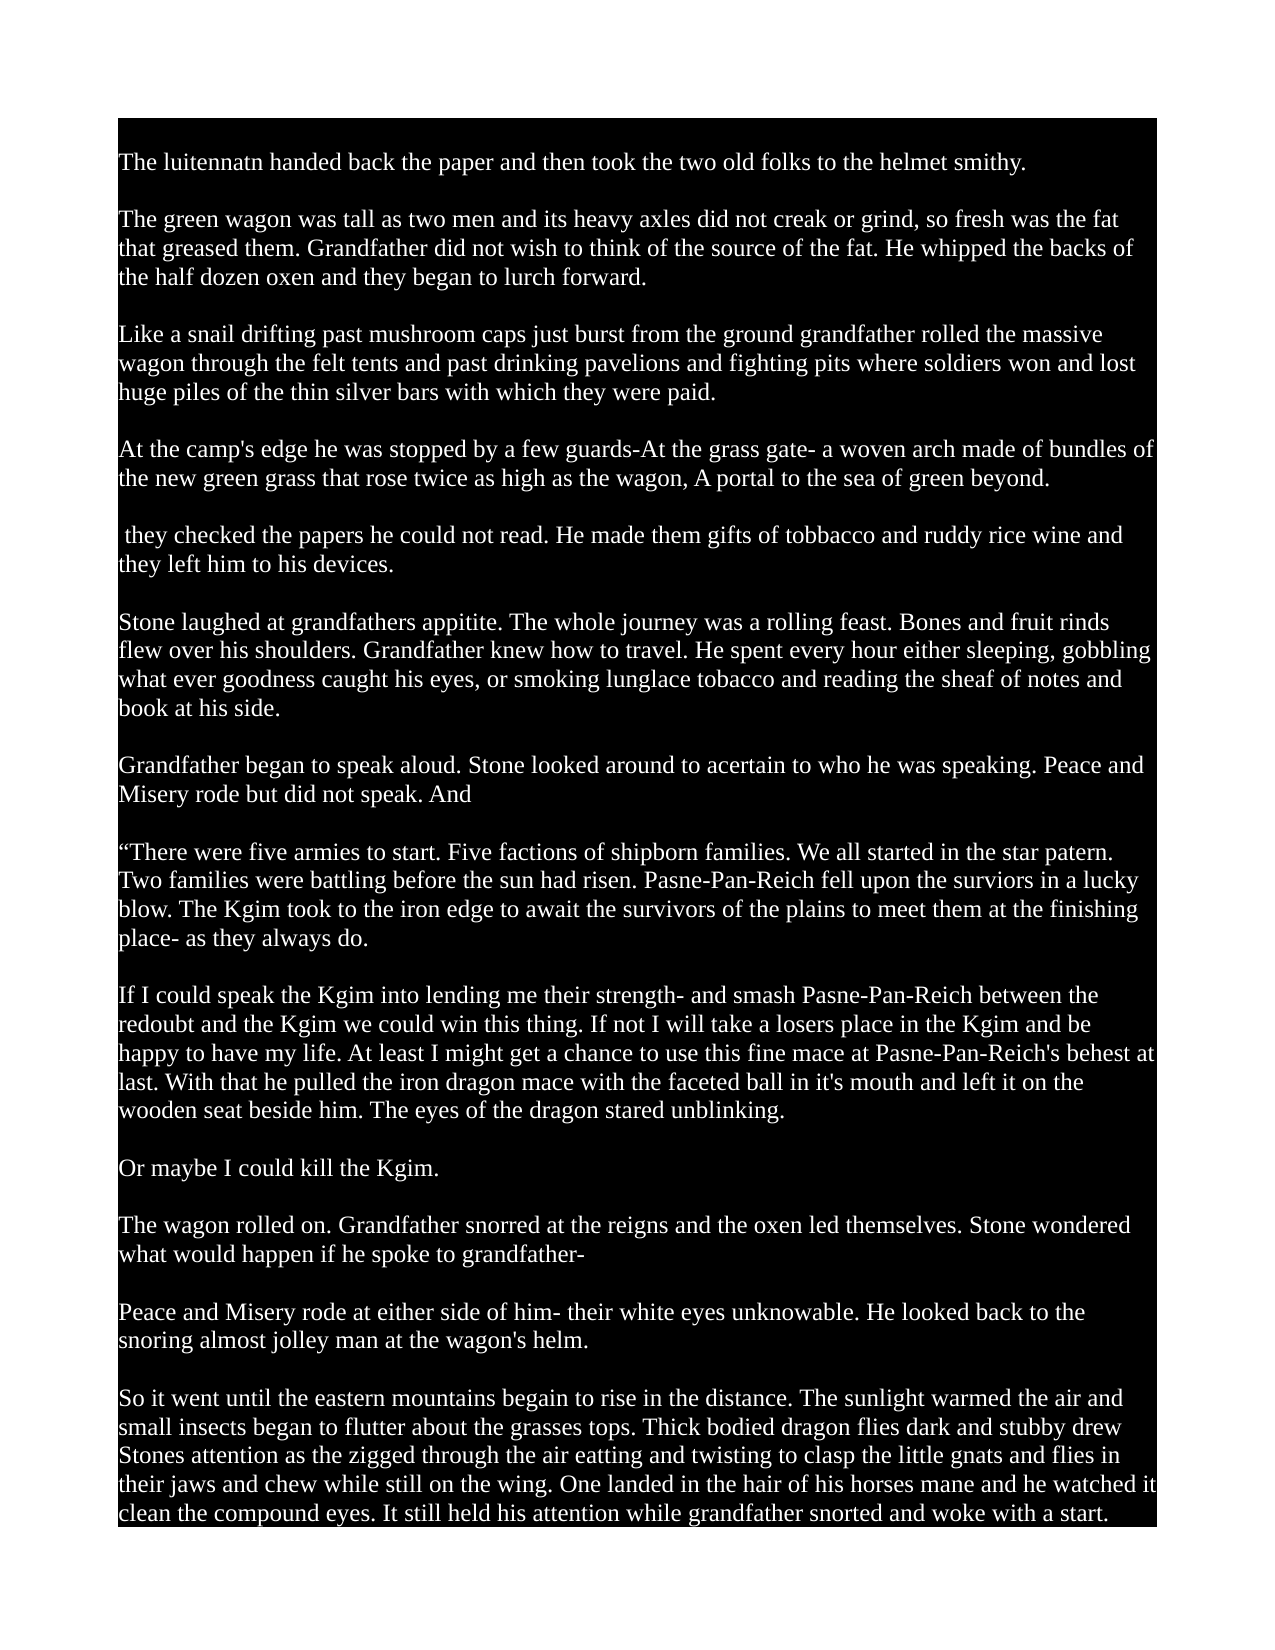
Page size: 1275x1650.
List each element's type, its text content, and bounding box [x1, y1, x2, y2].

text Peace and Misery rode at either side of him- their white eyes unknowable. He looked back to the snoring almost jolley man at the wagon's helm. So it went until the eastern mountains begain to rise in the distance. The sunlight warmed the air and small insects began to flutter about the grasses tops. Thick bodied dragon flies dark and stubby drew Stones attention as the zigged through the air eatting and twisting to clasp the little gnats and flies in their jaws and chew while still on the wing. One landed in the hair of his horses mane and he watched it clean the compound eyes. It still held his attention while grandfather snorted and woke with a start. [118, 1297, 1157, 1527]
text Or maybe I could kill the Kgim. [118, 1153, 1157, 1182]
text The green wagon was tall as two men and its heavy axles did not creak or grind, so fresh was the fat that greased them. Grandfather did not wish to think of the source of the fat. He whipped the backs of the half dozen oxen and they began to lurch forward. Like a snail drifting past mushroom caps just burst from the ground grandfather rolled the massive wagon through the felt tents and past drinking pavelions and fighting pits where soldiers won and lost huge piles of the thin silver bars with which they were paid. At the camp's edge he was stopped by a few guards-At the grass gate- a woven arch made of bundles of the new green grass that rose twice as high as the wagon, A portal to the sea of green beyond. they checked the papers he could not read. He made them gifts of tobbacco and ruddy rice wine and they left him to his devices. Stone laughed at grandfathers appitite. The whole journey was a rolling feast. Bones and fruit rinds flew over his shoulders. Grandfather knew how to travel. He spent every hour either sleeping, gobbling what ever goodness caught his eyes, or smoking lunglace tobacco and reading the sheaf of notes and book at his side. [118, 204, 1157, 722]
text The luitennatn handed back the paper and then took the two old folks to the helmet smithy. [118, 118, 1157, 176]
text The wagon rolled on. Grandfather snorred at the reigns and the oxen led themselves. Stone wondered what would happen if he spoke to grandfather- [118, 1211, 1157, 1268]
text Grandfather began to speak aloud. Stone looked around to acertain to who he was speaking. Peace and Misery rode but did not speak. And “There were five armies to start. Five factions of shipborn families. We all started in the star patern. Two families were battling before the sun had risen. Pasne-Pan-Reich fell upon the surviors in a lucky blow. The Kgim took to the iron edge to await the survivors of the plains to meet them at the finishing place- as they always do. If I could speak the Kgim into lending me their strength- and smash Pasne-Pan-Reich between the redoubt and the Kgim we could win this thing. If not I will take a losers place in the Kgim and be happy to have my life. At least I might get a chance to use this fine mace at Pasne-Pan-Reich's behest at last. With that he pulled the iron dragon mace with the faceted ball in it's mouth and left it on the wooden seat beside him. The eyes of the dragon stared unblinking. [118, 751, 1157, 1124]
